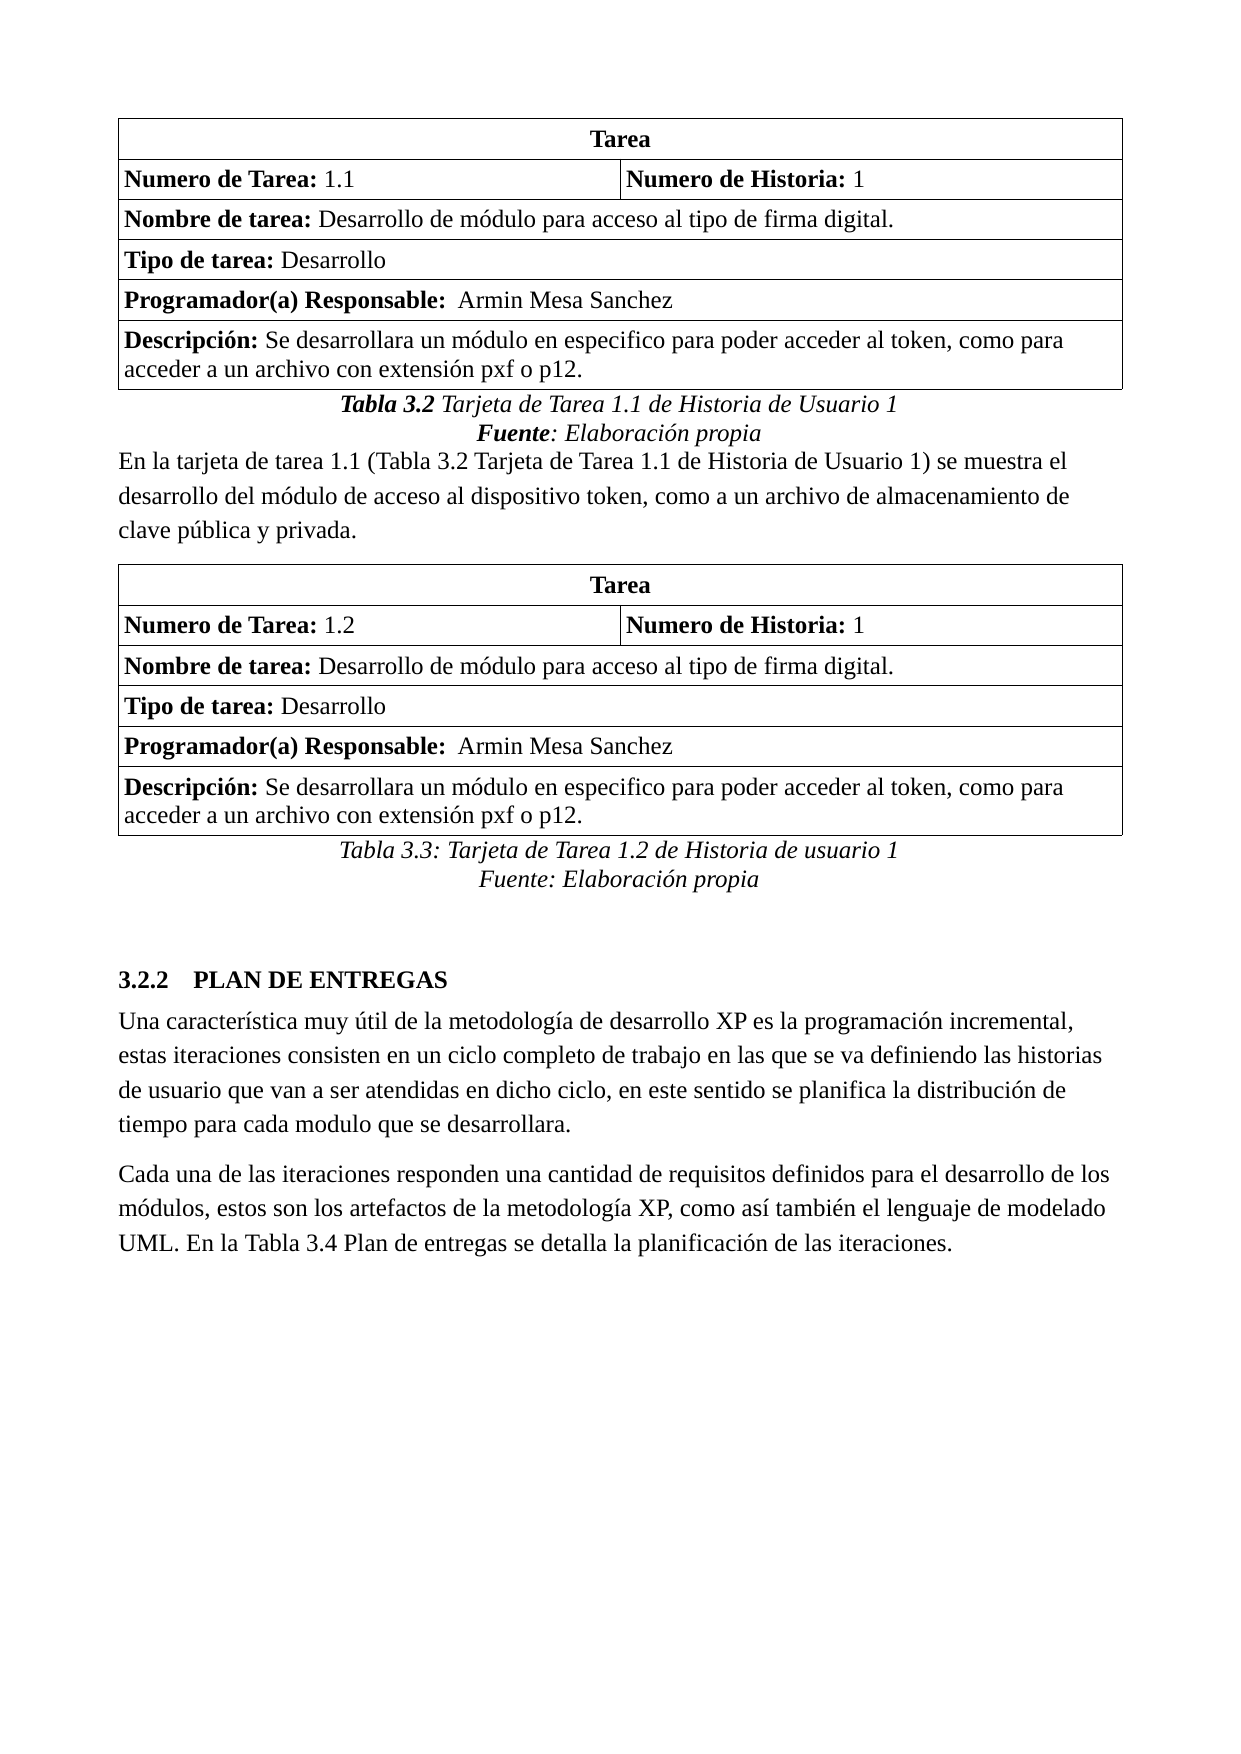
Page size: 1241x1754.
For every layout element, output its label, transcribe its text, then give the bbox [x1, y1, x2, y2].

text Fuente: Elaboración propia [118, 418, 1122, 446]
text Fuente: Elaboración propia [118, 864, 1122, 893]
table_cell Nombre de tarea: Desarrollo de módulo para acceso al tipo de firma digital. [119, 200, 1122, 239]
table_cell Nombre de tarea: Desarrollo de módulo para acceso al tipo de firma digital. [119, 646, 1122, 685]
text Tabla 3.3: Tarjeta de Tarea 1.2 de Historia de usuario 1 [118, 836, 1122, 864]
table_cell Numero de Historia: 1 [621, 606, 1122, 645]
table_cell Tipo de tarea: Desarrollo [119, 686, 1122, 726]
table_cell Programador(a) Responsable: Armin Mesa Sanchez [119, 727, 1122, 766]
table_cell Descripción: Se desarrollara un módulo en especifico para poder acceder al token, como para acceder a un archivo con extensión pxf o p12. [119, 321, 1122, 389]
table_cell Tipo de tarea: Desarrollo [119, 240, 1122, 279]
table_cell Numero de Historia: 1 [621, 160, 1122, 199]
table_header Tarea [119, 119, 1122, 158]
text Una característica muy útil de la metodología de desarrollo XP es la programación incremental, estas iteraciones consisten en un ciclo completo de trabajo en las que se va definiendo las historias de usuario que van a ser atendidas en dicho ciclo, en este sentido se planifica la distribución de tiempo para cada modulo que se desarrollara. [118, 1006, 1122, 1138]
table_cell Numero de Tarea: 1.2 [119, 606, 620, 645]
table_header Tarea [119, 565, 1122, 605]
text Tabla 3.2 Tarjeta de Tarea 1.1 de Historia de Usuario 1 [118, 390, 1122, 418]
text En la tarjeta de tarea 1.1 (Tabla 3.2 Tarjeta de Tarea 1.1 de Historia de Usuario 1) se muestra el desarrollo del módulo de acceso al dispositivo token, como a un archivo de almacenamiento de clave pública y privada. [118, 446, 1122, 544]
table_cell Descripción: Se desarrollara un módulo en especifico para poder acceder al token, como para acceder a un archivo con extensión pxf o p12. [119, 767, 1122, 835]
text Cada una de las iteraciones responden una cantidad de requisitos definidos para el desarrollo de los módulos, estos son los artefactos de la metodología XP, como así también el lenguaje de modelado UML. En la Tabla 3.4 Plan de entregas se detalla la planificación de las iteraciones. [118, 1159, 1122, 1256]
table_cell Programador(a) Responsable: Armin Mesa Sanchez [119, 280, 1122, 320]
table_cell Numero de Tarea: 1.1 [119, 160, 620, 199]
subtitle PLAN DE ENTREGAS [118, 965, 1122, 994]
